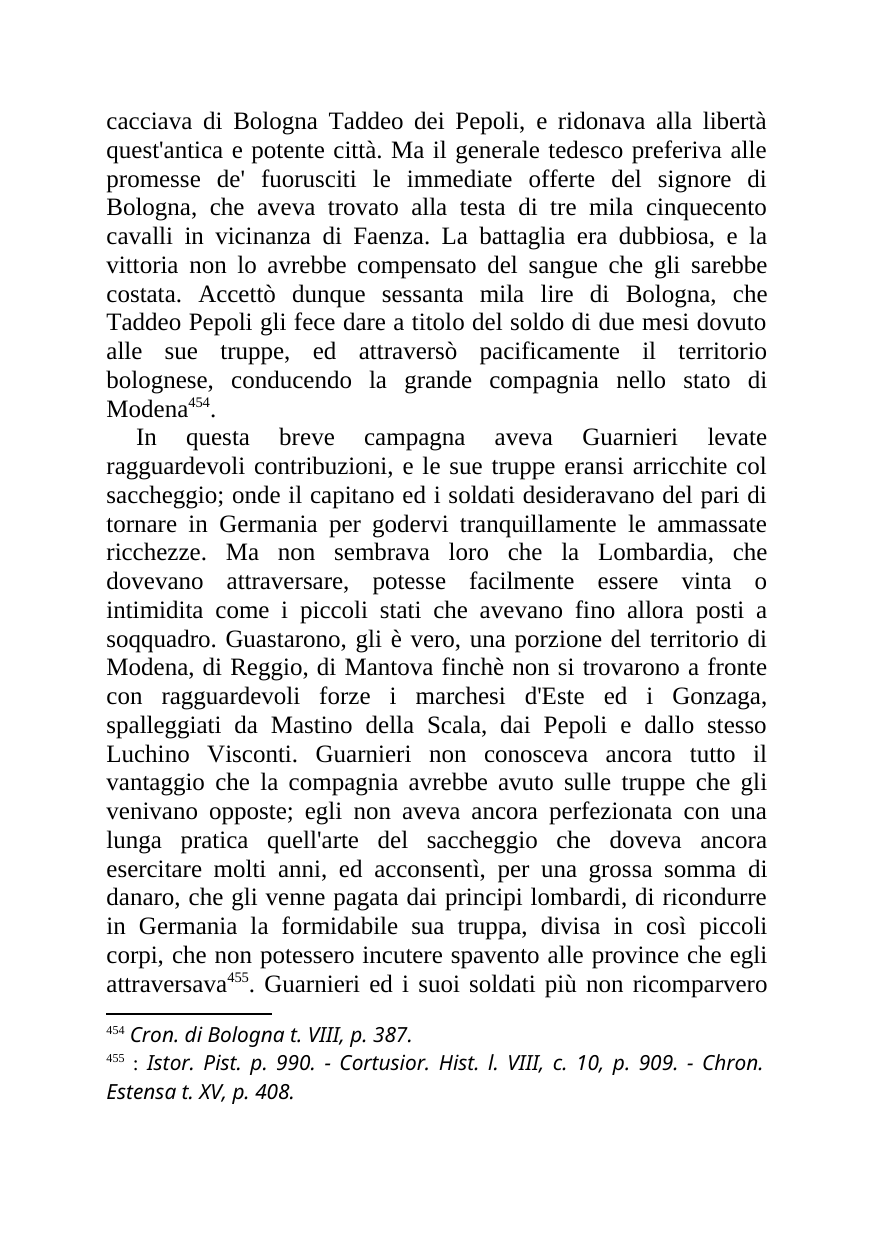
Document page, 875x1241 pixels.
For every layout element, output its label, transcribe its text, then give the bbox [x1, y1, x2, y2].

text Cron. di Bologna t. VIII, p. 387. [106, 1020, 768, 1048]
text In questa breve campagna aveva Guarnieri levate ragguardevoli contribuzioni, e le sue truppe eransi arricchite col saccheggio; onde il capitano ed i soldati desideravano del pari di tornare in Germania per godervi tranquillamente le ammassate ricchezze. Ma non sembrava loro che la Lombardia, che dovevano attraversare, potesse facilmente essere vinta o intimidita come i piccoli stati che avevano fino allora posti a soqquadro. Guastarono, gli è vero, una porzione del territorio di Modena, di Reggio, di Mantova finchè non si trovarono a fronte con ragguardevoli forze i marchesi d'Este ed i Gonzaga, spalleggiati da Mastino della Scala, dai Pepoli e dallo stesso Luchino Visconti. Guarnieri non conosceva ancora tutto il vantaggio che la compagnia avrebbe avuto sulle truppe che gli venivano opposte; egli non aveva ancora perfezionata con una lunga pratica quell'arte del saccheggio che doveva ancora esercitare molti anni, ed acconsentì, per una grossa somma di danaro, che gli venne pagata dai principi lombardi, di ricondurre in Germania la formidabile sua truppa, divisa in così piccoli corpi, che non potessero incutere spavento alle province che egli attraversava. Guarnieri ed i suoi soldati più non ricomparvero [106, 422, 768, 997]
text : Istor. Pist. p. 990. - Cortusior. Hist. l. VIII, c. 10, p. 909. - Chron. Estensa t. XV, p. 408. [106, 1048, 768, 1105]
text cacciava di Bologna Taddeo dei Pepoli, e ridonava alla libertà quest'antica e potente città. Ma il generale tedesco preferiva alle promesse de' fuorusciti le immediate offerte del signore di Bologna, che aveva trovato alla testa di tre mila cinquecento cavalli in vicinanza di Faenza. La battaglia era dubbiosa, e la vittoria non lo avrebbe compensato del sangue che gli sarebbe costata. Accettò dunque sessanta mila lire di Bologna, che Taddeo Pepoli gli fece dare a titolo del soldo di due mesi dovuto alle sue truppe, ed attraversò pacificamente il territorio bolognese, conducendo la grande compagnia nello stato di Modena. [106, 106, 768, 422]
